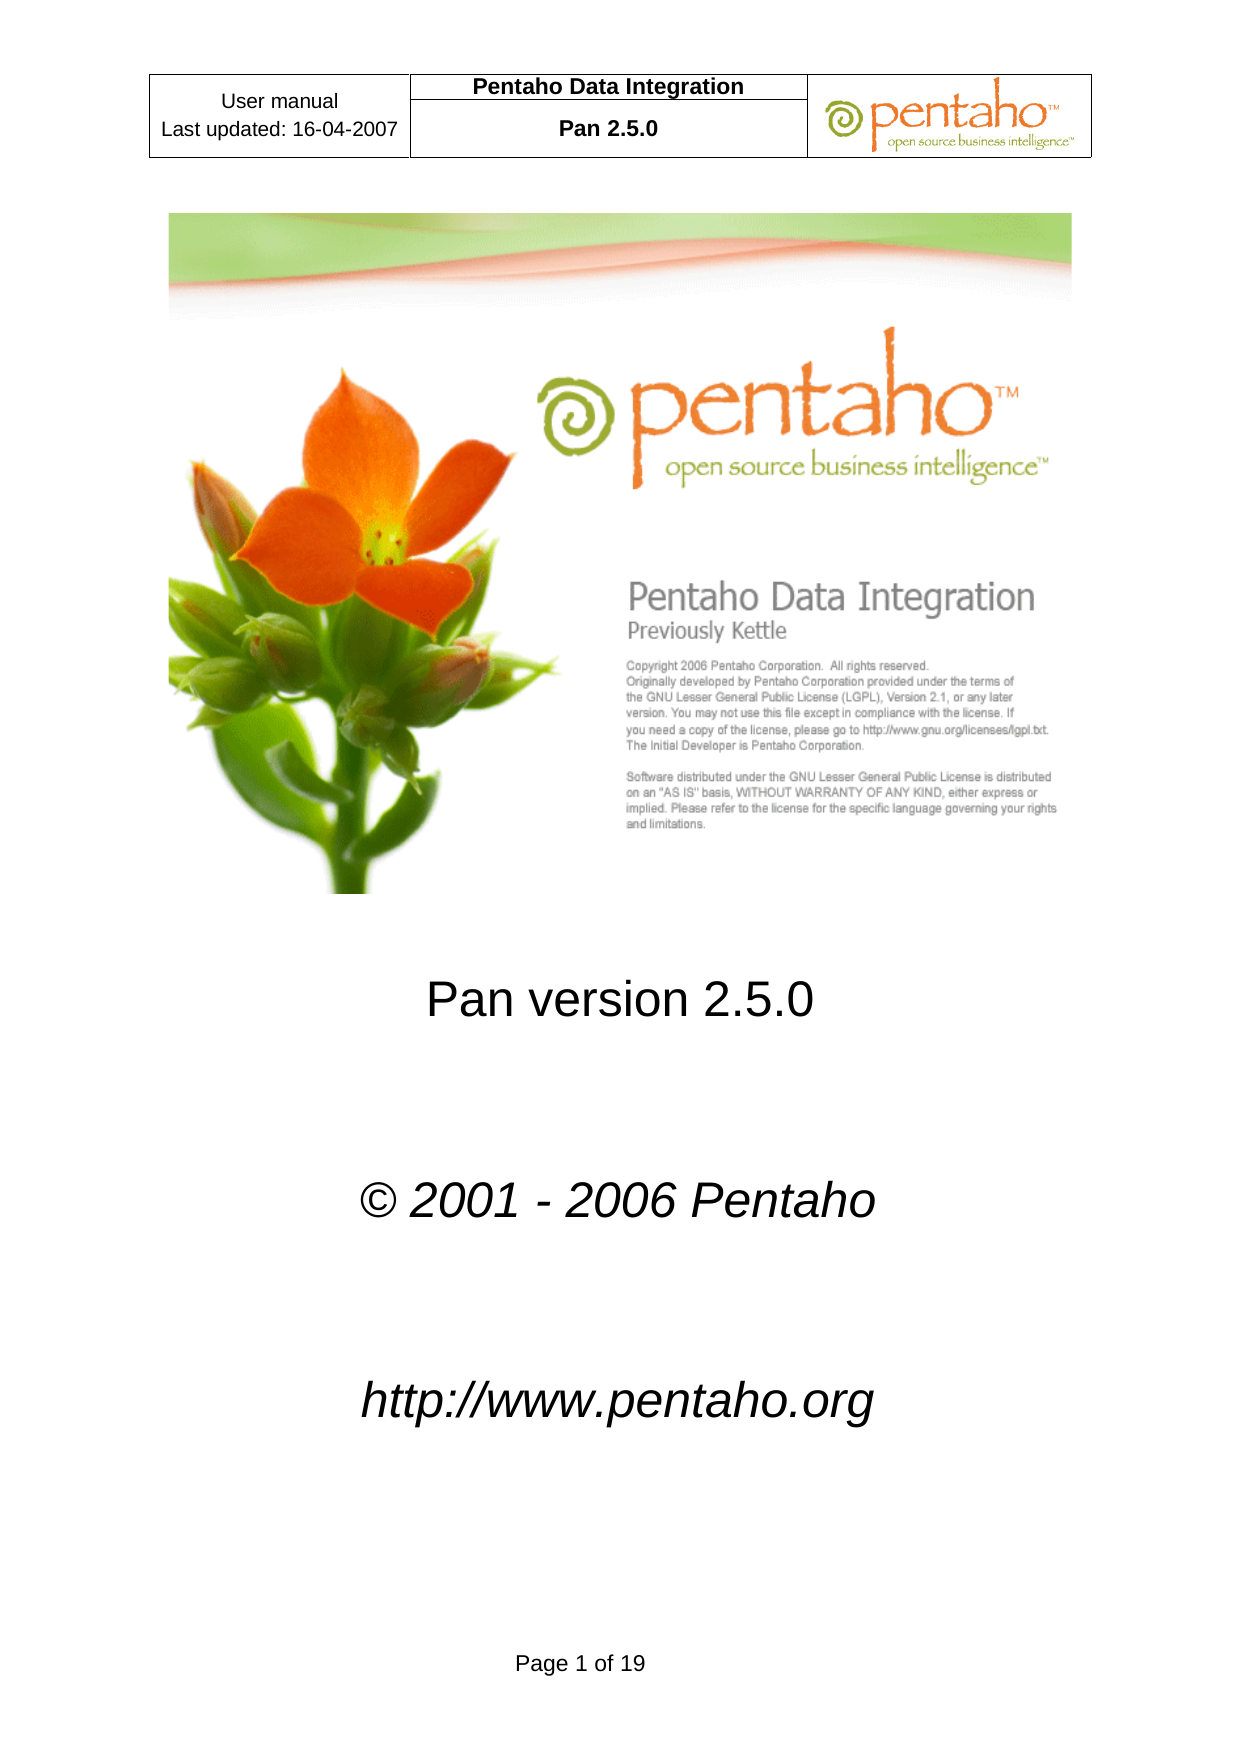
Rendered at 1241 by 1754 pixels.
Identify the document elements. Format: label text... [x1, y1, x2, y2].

text Pan version 2.5.0 [148, 971, 1092, 1027]
text © 2001 - 2006 Pentaho [148, 1172, 1092, 1228]
text http://www.pentaho.org [148, 1372, 1092, 1428]
picture [168, 213, 1072, 894]
